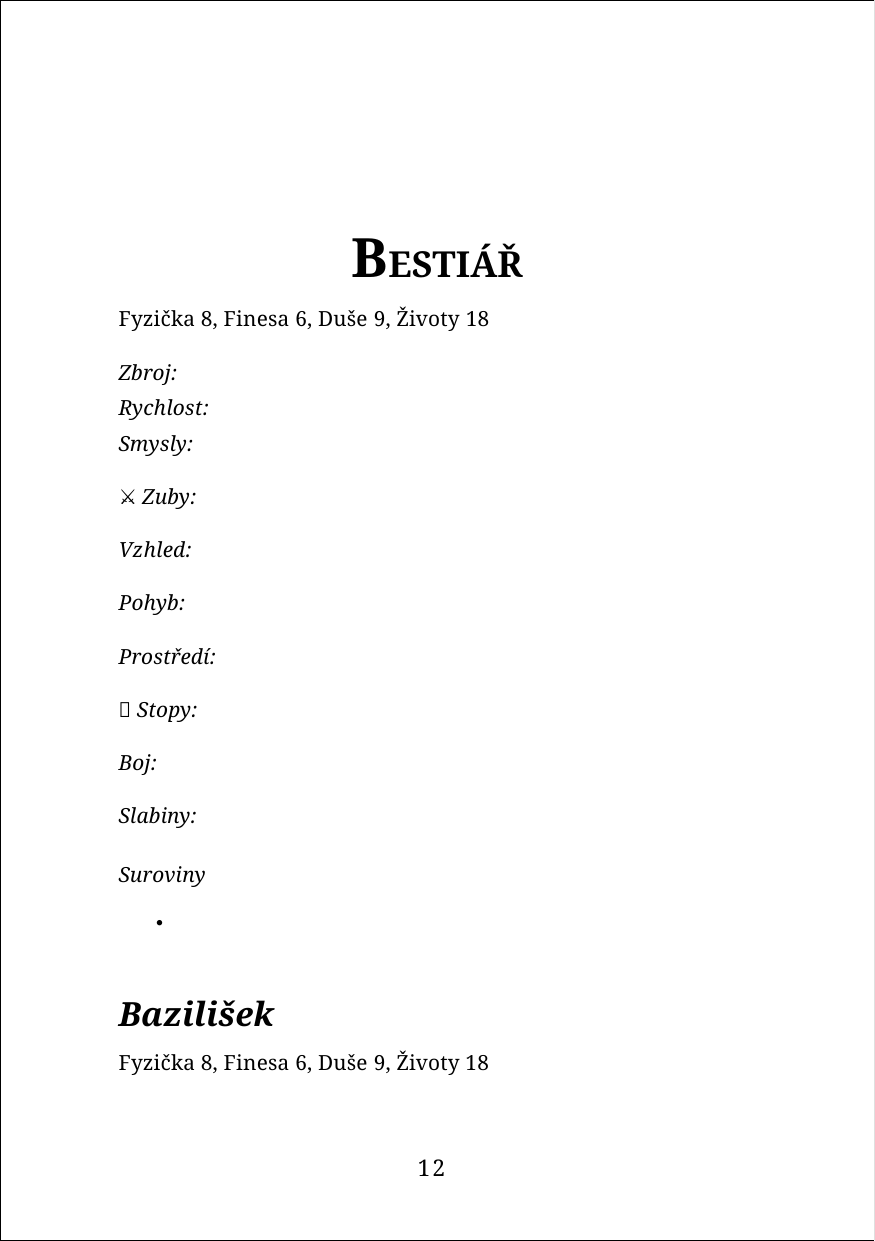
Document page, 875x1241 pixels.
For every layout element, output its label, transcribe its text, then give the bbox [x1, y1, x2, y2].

text ⚔ Zuby: [118, 482, 756, 511]
text Suroviny [118, 861, 756, 889]
text Rychlost: [118, 393, 756, 422]
text Fyzička 8, Finesa 6, Duše 9, Životy 18 [118, 1048, 756, 1076]
text Vzhled: [118, 535, 756, 564]
subtitle Bazilišek [118, 991, 756, 1036]
text Slabiny: [118, 801, 756, 830]
text Zbroj: [118, 358, 756, 386]
text Pohyb: [118, 588, 756, 617]
text 👣 Stopy: [118, 695, 756, 723]
text Prostředí: [118, 642, 756, 670]
text Boj: [118, 748, 756, 777]
subtitle Bestiář [118, 219, 756, 293]
text Smysly: [118, 429, 756, 457]
text Fyzička 8, Finesa 6, Duše 9, Životy 18 [118, 304, 756, 333]
